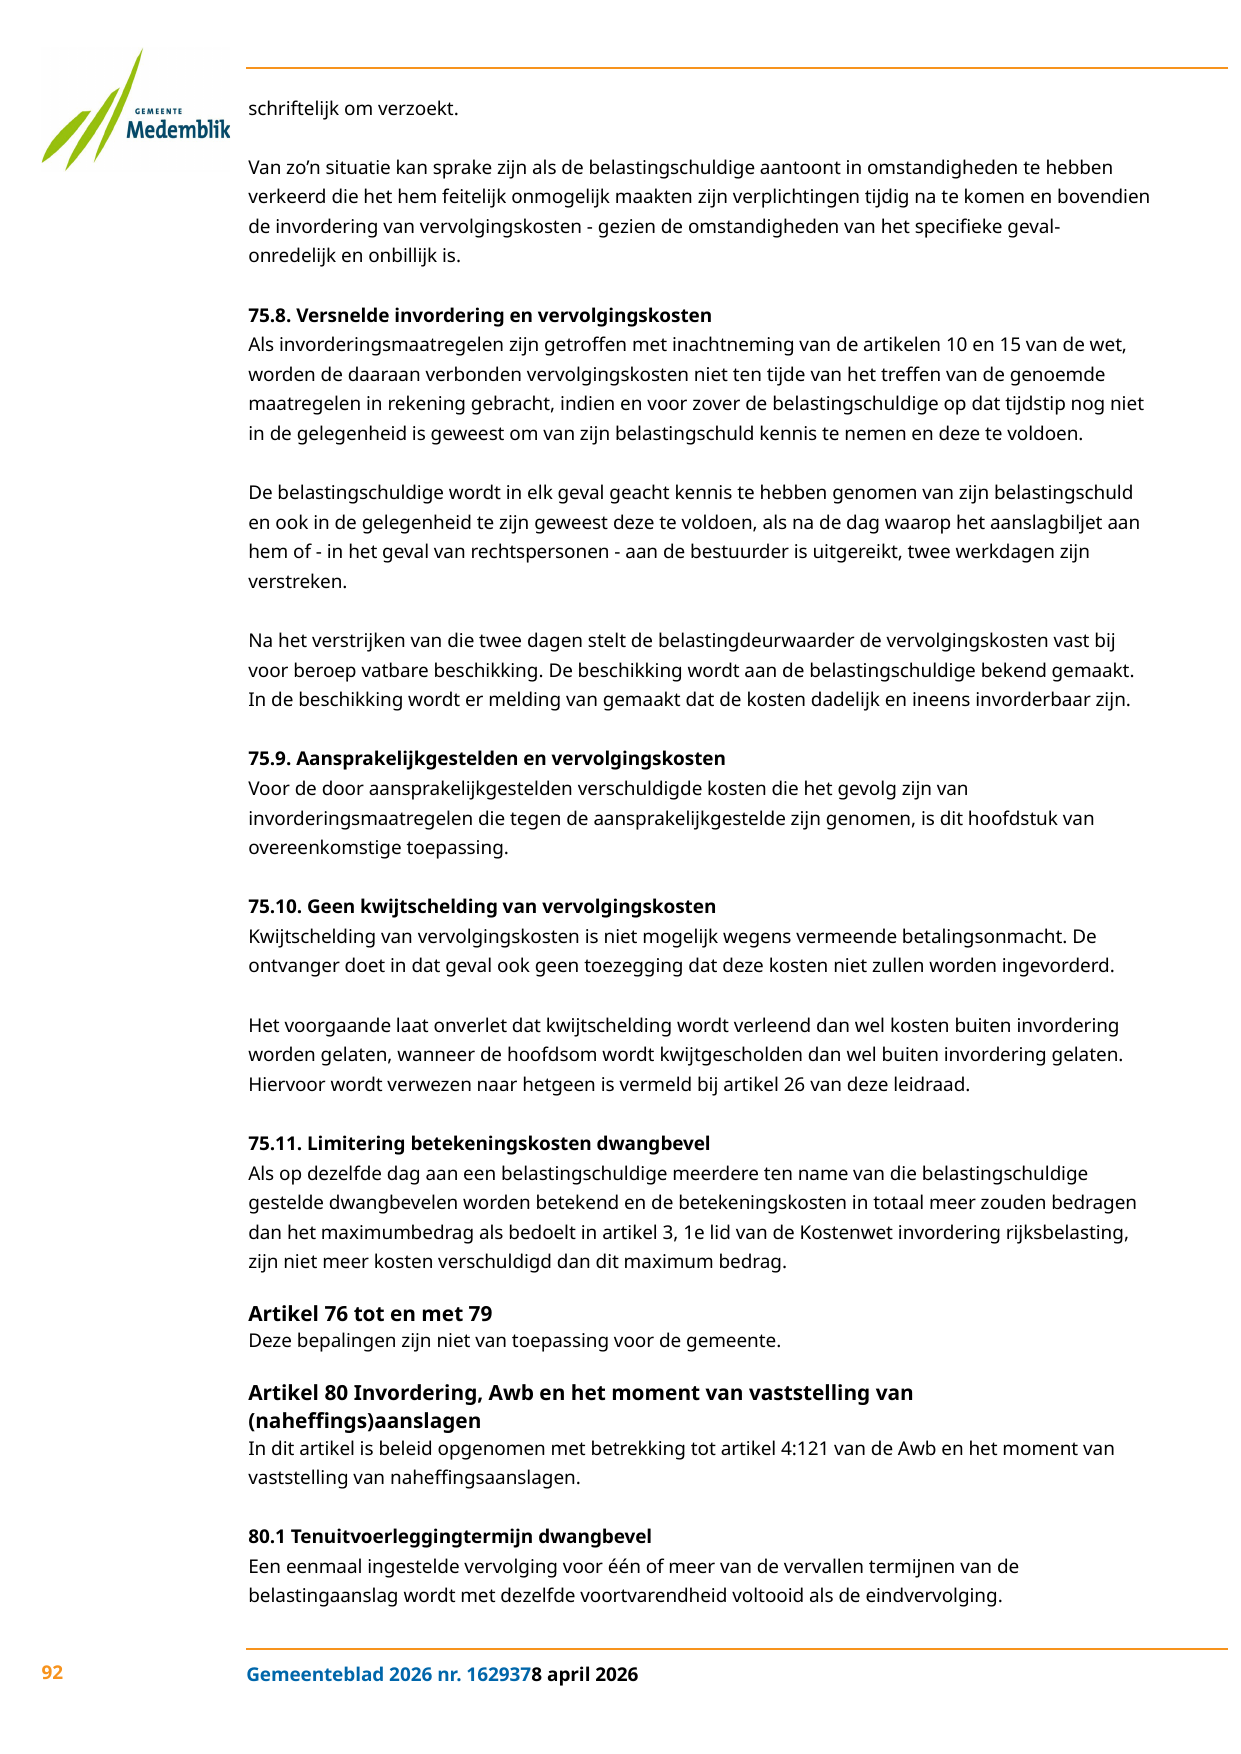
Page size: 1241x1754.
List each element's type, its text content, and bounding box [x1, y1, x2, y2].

text 75.9. Aansprakelijkgestelden en vervolgingskosten [248, 746, 1152, 771]
text In dit artikel is beleid opgenomen met betrekking tot artikel 4:121 van de Awb en het moment van vaststelling van naheffingsaanslagen. [248, 1435, 1152, 1490]
text Van zo’n situatie kan sprake zijn als de belastingschuldige aantoont in omstandigheden te hebben verkeerd die het hem feitelijk onmogelijk maakten zijn verplichtingen tijdig na te komen en bovendien de invordering van vervolgingskosten - gezien de omstandigheden van het specifieke geval- onredelijk en onbillijk is. [248, 154, 1152, 268]
text Het voorgaande laat onverlet dat kwijtschelding wordt verleend dan wel kosten buiten invordering worden gelaten, wanneer de hoofdsom wordt kwijtgescholden dan wel buiten invordering gelaten. Hiervoor wordt verwezen naar hetgeen is vermeld bij artikel 26 van deze leidraad. [248, 1012, 1152, 1097]
text 75.11. Limitering betekeningskosten dwangbevel [248, 1130, 1152, 1156]
text 75.10. Geen kwijtschelding van vervolgingskosten [248, 893, 1152, 919]
text Artikel 80 Invordering, Awb en het moment van vaststelling van (naheffings)aanslagen [248, 1378, 1152, 1435]
text Voor de door aansprakelijkgestelden verschuldigde kosten die het gevolg zijn van invorderingsmaatregelen die tegen de aansprakelijkgestelde zijn genomen, is dit hoofdstuk van overeenkomstige toepassing. [248, 775, 1152, 860]
text De belastingschuldige wordt in elk geval geacht kennis te hebben genomen van zijn belastingschuld en ook in de gelegenheid te zijn geweest deze te voldoen, als na de dag waarop het aanslagbiljet aan hem of - in het geval van rechtspersonen - aan de bestuurder is uitgereikt, twee werkdagen zijn verstreken. [248, 479, 1152, 594]
text Een eenmaal ingestelde vervolging voor één of meer van de vervallen termijnen van de belastingaanslag wordt met dezelfde voortvarendheid voltooid als de eindvervolging. [248, 1553, 1152, 1608]
picture [41, 47, 231, 172]
text Kwijtschelding van vervolgingskosten is niet mogelijk wegens vermeende betalingsonmacht. De ontvanger doet in dat geval ook geen toezegging dat deze kosten niet zullen worden ingevorderd. [248, 923, 1152, 978]
text Na het verstrijken van die twee dagen stelt de belastingdeurwaarder de vervolgingskosten vast bij voor beroep vatbare beschikking. De beschikking wordt aan de belastingschuldige bekend gemaakt. In de beschikking wordt er melding van gemaakt dat de kosten dadelijk en ineens invorderbaar zijn. [248, 627, 1152, 712]
text Als op dezelfde dag aan een belastingschuldige meerdere ten name van die belastingschuldige gestelde dwangbevelen worden betekend en de betekeningskosten in totaal meer zouden bedragen dan het maximumbedrag als bedoelt in artikel 3, 1e lid van de Kostenwet invordering rijksbelasting, zijn niet meer kosten verschuldigd dan dit maximum bedrag. [248, 1160, 1152, 1274]
text Deze bepalingen zijn niet van toepassing voor de gemeente. [248, 1327, 1152, 1353]
text Als invorderingsmaatregelen zijn getroffen met inachtneming van de artikelen 10 en 15 van de wet, worden de daaraan verbonden vervolgingskosten niet ten tijde van het treffen van de genoemde maatregelen in rekening gebracht, indien en voor zover de belastingschuldige op dat tijdstip nog niet in de gelegenheid is geweest om van zijn belastingschuld kennis te nemen en deze te voldoen. [248, 331, 1152, 446]
text Artikel 76 tot en met 79 [248, 1299, 1152, 1327]
text 80.1 Tenuitvoerleggingtermijn dwangbevel [248, 1523, 1152, 1549]
text 75.8. Versnelde invordering en vervolgingskosten [248, 302, 1152, 328]
text schriftelijk om verzoekt. [248, 95, 1152, 121]
